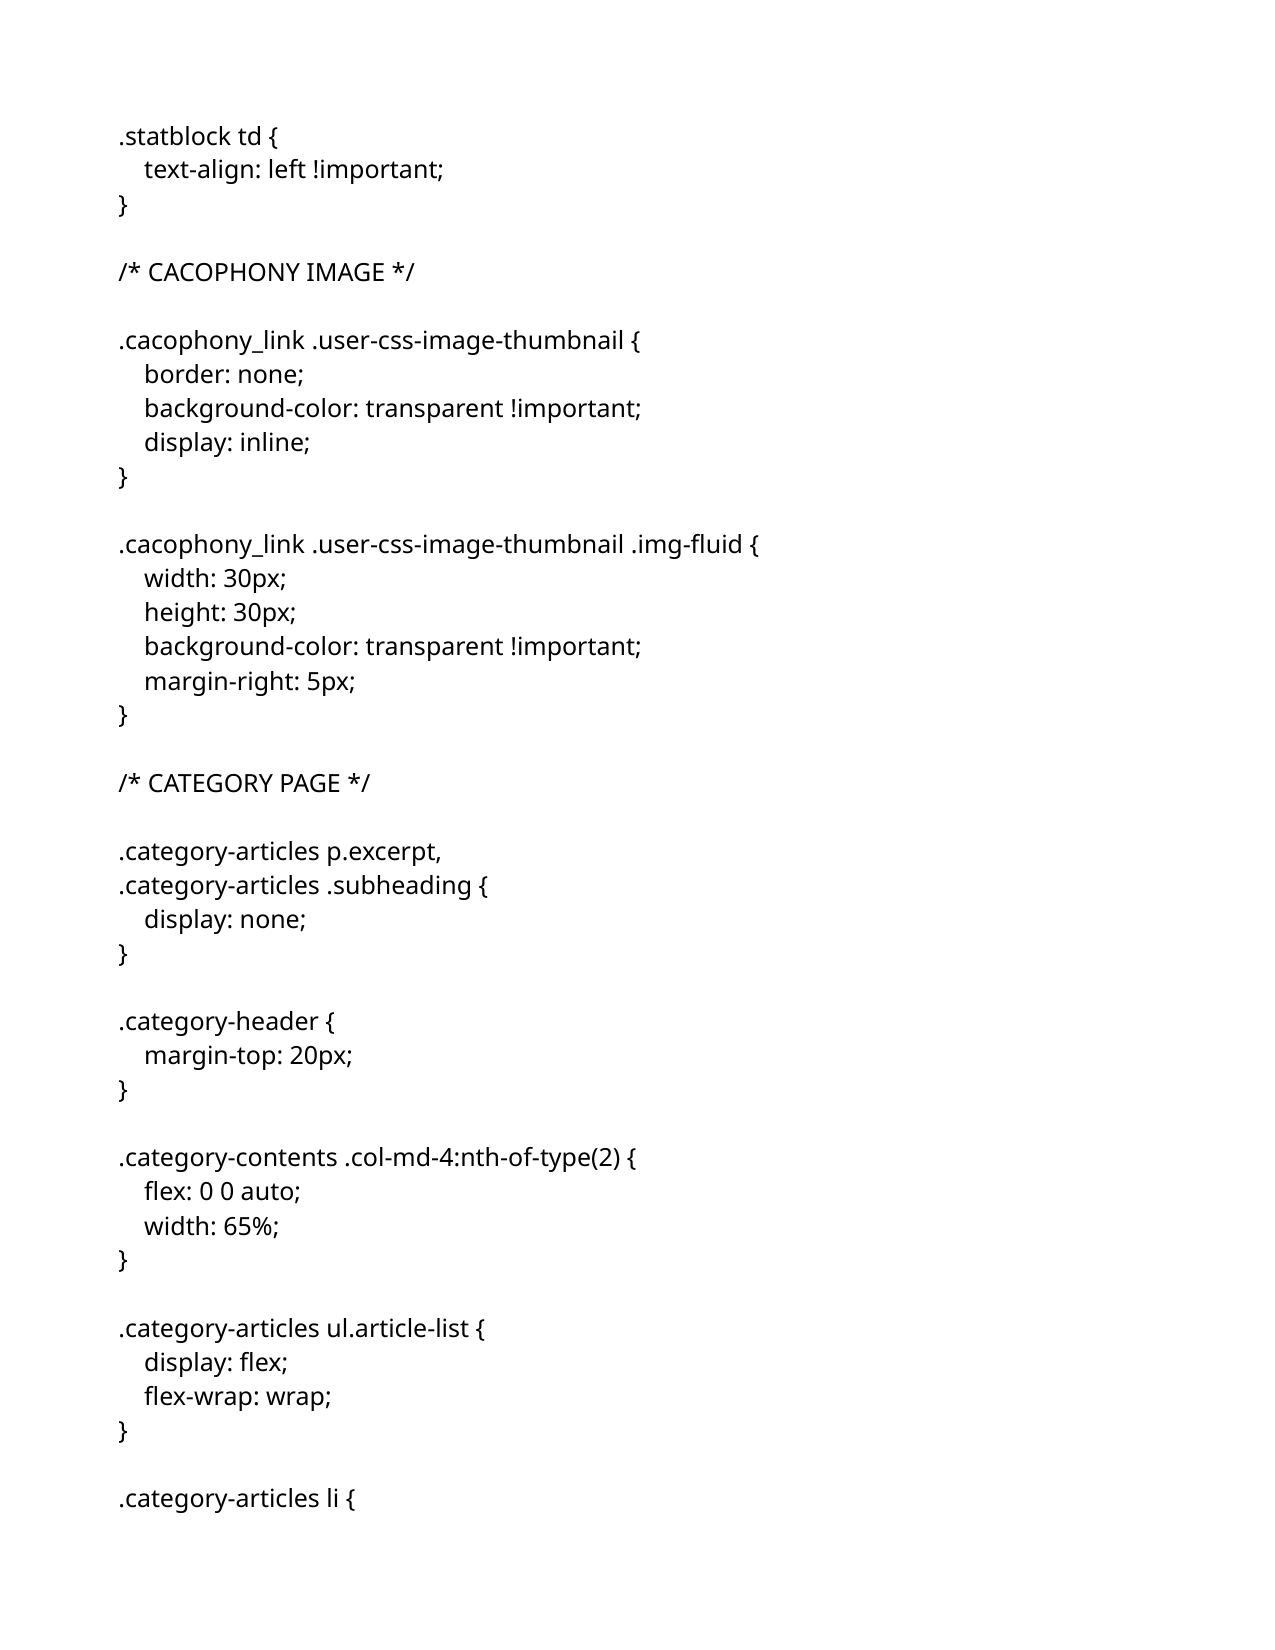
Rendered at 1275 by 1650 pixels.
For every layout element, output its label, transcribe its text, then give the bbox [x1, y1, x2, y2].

text .statblock td { text-align: left !important; } /* CACOPHONY IMAGE */ .cacophony_link .user-css-image-thumbnail { border: none; background-color: transparent !important; display: inline; } .cacophony_link .user-css-image-thumbnail .img-fluid { width: 30px; height: 30px; background-color: transparent !important; margin-right: 5px; } /* CATEGORY PAGE */ .category-articles p.excerpt, .category-articles .subheading { display: none; } .category-header { margin-top: 20px; } .category-contents .col-md-4:nth-of-type(2) { flex: 0 0 auto; width: 65%; } .category-articles ul.article-list { display: flex; flex-wrap: wrap; } .category-articles li { [118, 118, 1157, 1515]
